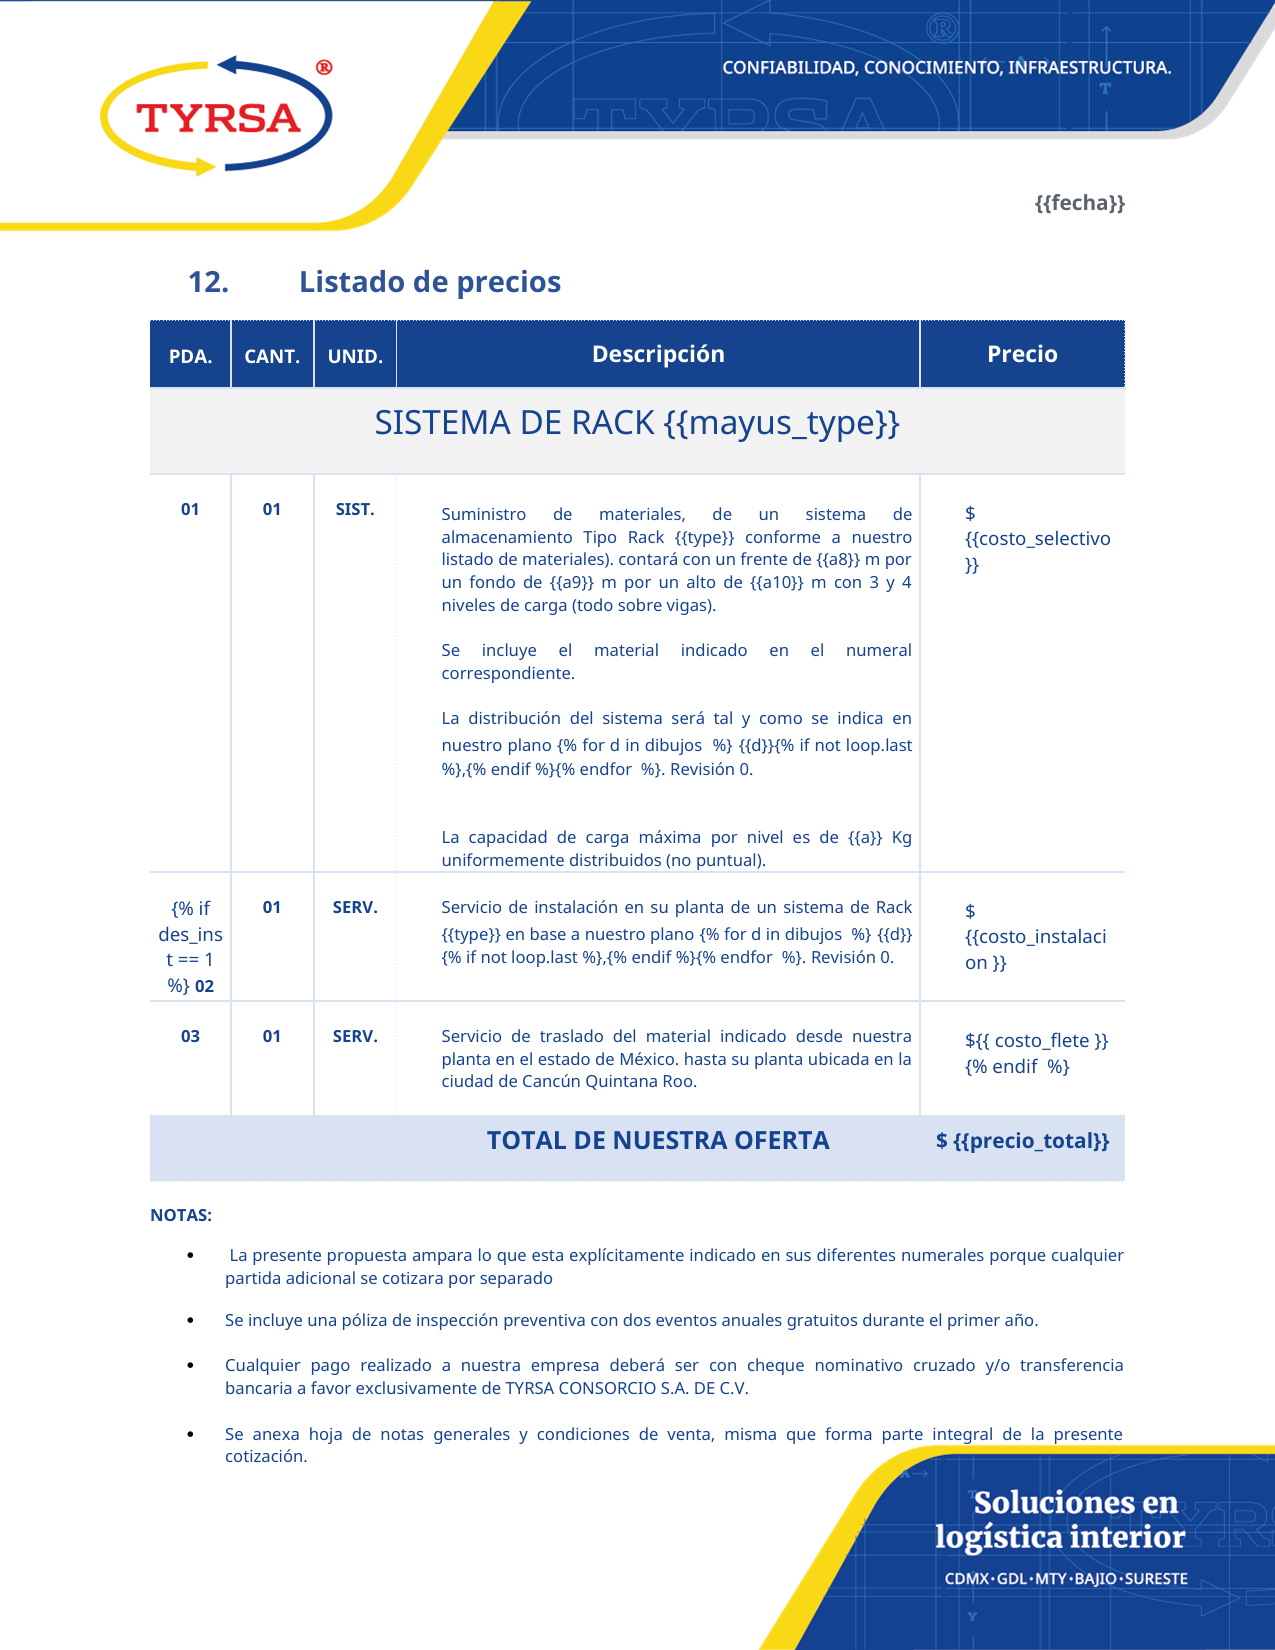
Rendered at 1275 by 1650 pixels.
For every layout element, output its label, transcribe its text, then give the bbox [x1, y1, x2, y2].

table_cell [150, 1117, 230, 1181]
list Se anexa hoja de notas generales y condiciones de venta, misma que forma parte integral de la presente cotización. [187, 1422, 1125, 1467]
table_cell $ {{costo_instalacion }} [921, 873, 1125, 1000]
table_cell $ {{precio_total}} [921, 1117, 1125, 1181]
table_cell 03 [150, 1002, 230, 1115]
table_cell Suministro de materiales, de un sistema de almacenamiento Tipo Rack {{type}} conforme a nuestro listado de materiales). contará con un frente de {{a8}} m por un fondo de {{a9}} m por un alto de {{a10}} m con 3 y 4 niveles de carga (todo sobre vigas). Se incluye el material indicado en el numeral correspondiente. La distribución del sistema será tal y como se indica en nuestro plano {% for d in dibujos %} {{d}}{% if not loop.last %},{% endif %}{% endfor %}. Revisión 0. La capacidad de carga máxima por nivel es de {{a}} Kg uniformemente distribuidos (no puntual). [397, 475, 919, 871]
table_cell Servicio de instalación en su planta de un sistema de Rack {{type}} en base a nuestro plano {% for d in dibujos %} {{d}}{% if not loop.last %},{% endif %}{% endfor %}. Revisión 0. [397, 873, 919, 1000]
table_cell SISTEMA DE RACK {{mayus_type}} [150, 389, 1125, 473]
table_cell ${{ costo_flete }} {% endif %} [921, 1002, 1125, 1115]
table_cell [315, 1117, 397, 1181]
table_cell [232, 1117, 313, 1181]
table_cell 01 [232, 873, 313, 1000]
table_header Descripción [397, 320, 919, 387]
table_cell 01 [150, 475, 230, 871]
table_cell SERV. [315, 1002, 397, 1115]
list Listado de precios [187, 261, 1125, 301]
list Se incluye una póliza de inspección preventiva con dos eventos anuales gratuitos durante el primer año. [187, 1308, 1125, 1331]
table_cell 01 [232, 1002, 313, 1115]
table_cell 01 [232, 475, 313, 871]
table_header PDA. [150, 320, 230, 387]
table_header CANT. [232, 320, 313, 387]
table_cell {% if des_inst == 1 %} 02 [150, 873, 230, 1000]
table_cell Servicio de traslado del material indicado desde nuestra planta en el estado de México. hasta su planta ubicada en la ciudad de Cancún Quintana Roo. [397, 1002, 919, 1115]
table_cell TOTAL DE NUESTRA OFERTA [397, 1117, 919, 1181]
list La presente propuesta ampara lo que esta explícitamente indicado en sus diferentes numerales porque cualquier partida adicional se cotizara por separado [187, 1244, 1125, 1289]
list Cualquier pago realizado a nuestra empresa deberá ser con cheque nominativo cruzado y/o transferencia bancaria a favor exclusivamente de TYRSA CONSORCIO S.A. DE C.V. [187, 1354, 1125, 1399]
table_cell SERV. [315, 873, 397, 1000]
table_header UNID. [315, 320, 396, 387]
table_cell $ {{costo_selectivo }} [921, 475, 1125, 871]
table_cell SIST. [315, 475, 397, 871]
text NOTAS: [150, 1203, 1125, 1226]
table_header Precio [921, 320, 1125, 387]
